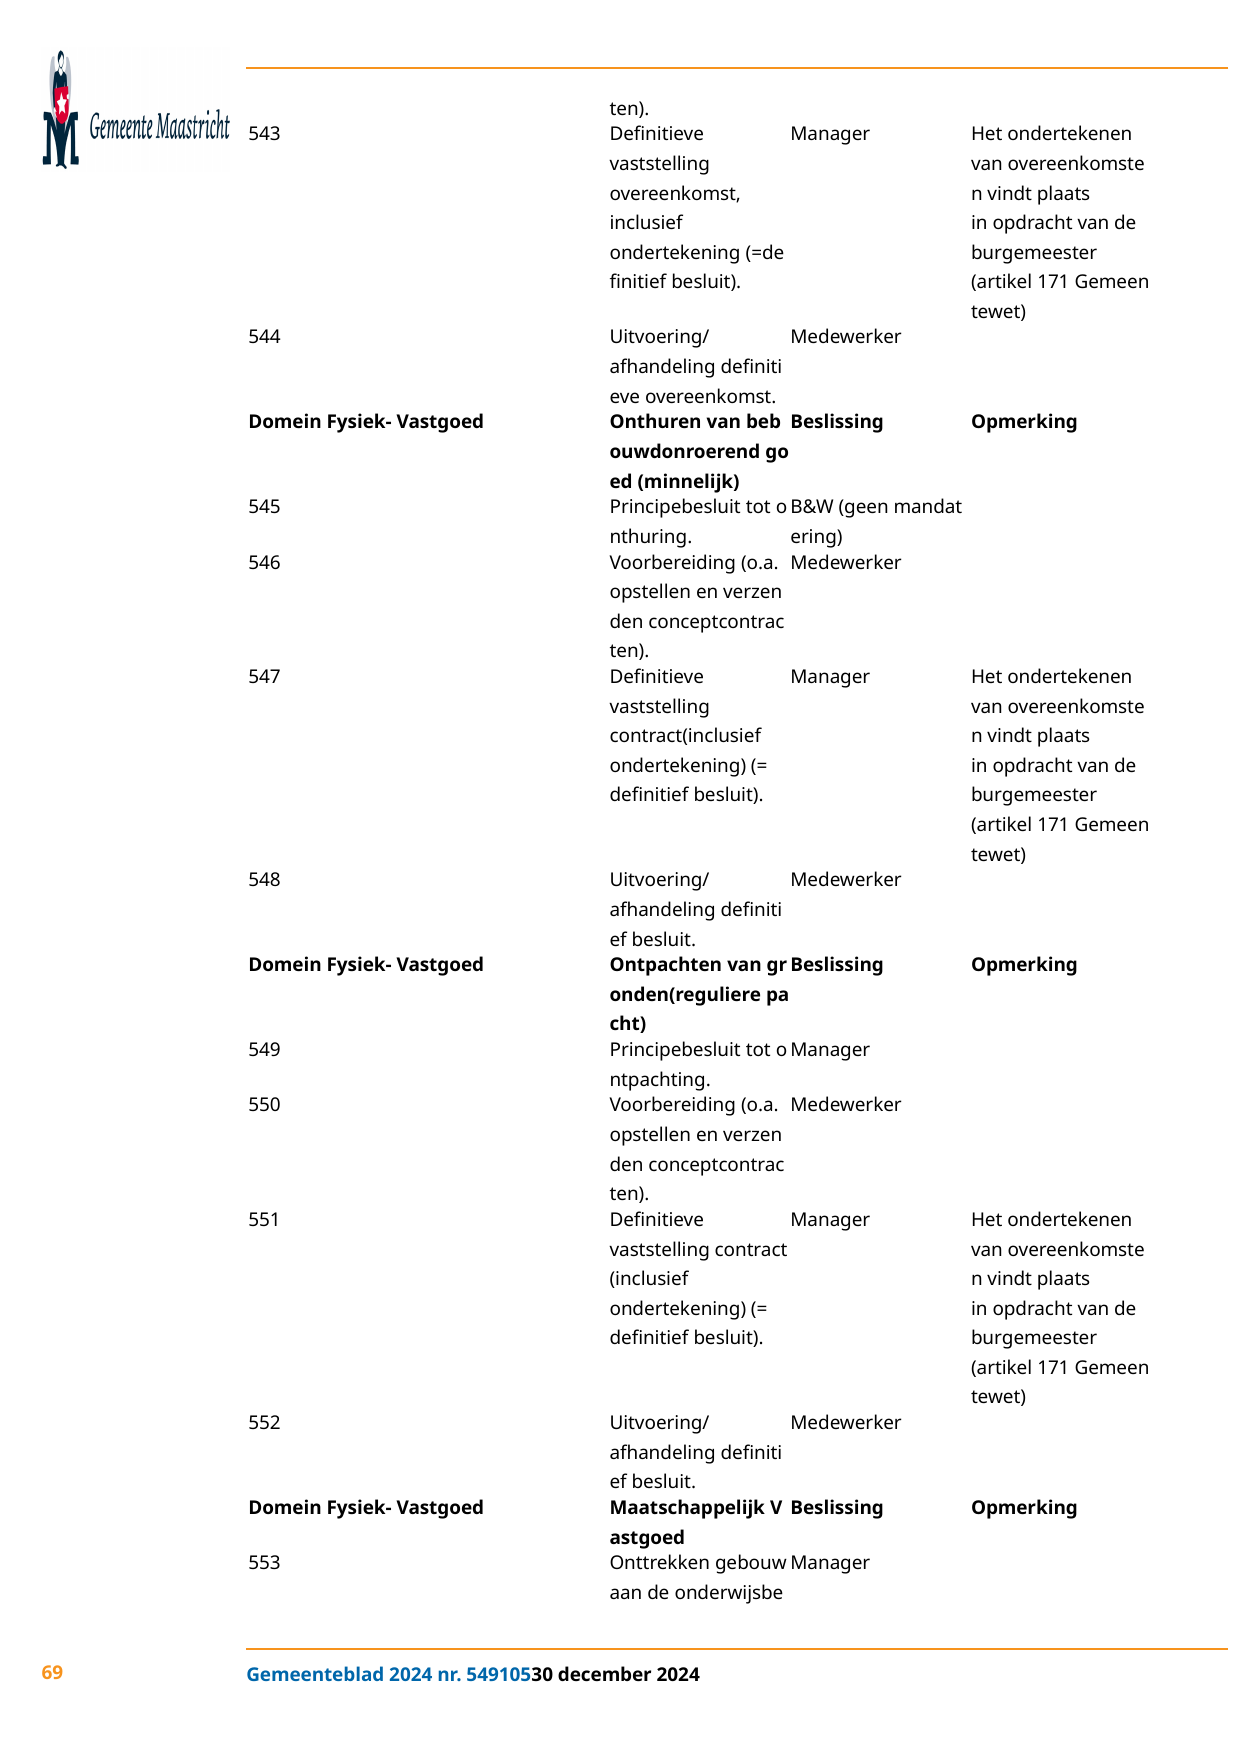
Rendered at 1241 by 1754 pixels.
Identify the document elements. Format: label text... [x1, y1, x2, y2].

table_cell Het ondertekenen van overeenkomsten vindt plaats in opdracht van de burgemeester (artikel 171 Gemeentewet) [971, 1206, 1152, 1409]
table_cell [971, 494, 1152, 549]
table_cell Domein Fysiek- Vastgoed [248, 409, 609, 493]
table_cell [429, 549, 609, 663]
table_cell [429, 494, 609, 549]
table_cell Voorbereiding (o.a. opstellen en verzenden conceptcontracten). [609, 1092, 790, 1206]
table_cell [429, 121, 609, 324]
table_cell Manager [790, 121, 971, 324]
table_cell Maatschappelijk Vastgoed [609, 1494, 790, 1549]
table_cell [971, 1550, 1152, 1605]
table_cell Domein Fysiek- Vastgoed [248, 951, 609, 1036]
table_cell 546 [248, 549, 429, 663]
table_cell [429, 1550, 609, 1605]
table_cell 550 [248, 1092, 429, 1206]
table_cell [429, 95, 609, 121]
table_cell Voorbereiding (o.a. opstellen en verzenden conceptcontracten). [609, 549, 790, 663]
table_cell [429, 867, 609, 951]
table_cell [429, 1036, 609, 1092]
table_cell Beslissing [790, 1494, 971, 1549]
table_cell 551 [248, 1206, 429, 1409]
table_cell Het ondertekenen van overeenkomsten vindt plaats in opdracht van de burgemeester (artikel 171 Gemeentewet) [971, 663, 1152, 867]
table_cell Onthuren van bebouwdonroerend goed (minnelijk) [609, 409, 790, 493]
table_cell 552 [248, 1409, 429, 1494]
table_cell [429, 1409, 609, 1494]
table_cell Domein Fysiek- Vastgoed [248, 1494, 609, 1549]
table_cell Ontpachten van gronden(reguliere pacht) [609, 951, 790, 1036]
table_cell Medewerker [790, 324, 971, 409]
table_cell Manager [790, 663, 971, 867]
table_cell [429, 1092, 609, 1206]
table_cell Definitieve vaststelling overeenkomst, inclusief ondertekening (=definitief besluit). [609, 121, 790, 324]
table_cell [429, 663, 609, 867]
table_cell 549 [248, 1036, 429, 1092]
table_cell Onttrekken gebouw aan de onderwijsbe [609, 1550, 790, 1605]
table_cell 548 [248, 867, 429, 951]
table_cell Opmerking [971, 951, 1152, 1036]
table_cell Opmerking [971, 1494, 1152, 1549]
table_cell 553 [248, 1550, 429, 1605]
table_cell Definitieve vaststelling contract(inclusief ondertekening) (= definitief besluit). [609, 663, 790, 867]
table_cell [429, 1206, 609, 1409]
table_cell Het ondertekenen van overeenkomsten vindt plaats in opdracht van de burgemeester (artikel 171 Gemeentewet) [971, 121, 1152, 324]
table_cell [971, 1092, 1152, 1206]
table_cell Medewerker [790, 867, 971, 951]
table_cell Uitvoering/afhandeling definitief besluit. [609, 1409, 790, 1494]
table_cell [971, 1409, 1152, 1494]
table_cell Medewerker [790, 1092, 971, 1206]
table_cell [971, 324, 1152, 409]
table_cell Beslissing [790, 951, 971, 1036]
table_cell Medewerker [790, 1409, 971, 1494]
table_cell [971, 1036, 1152, 1092]
table_cell [248, 95, 429, 121]
table_cell Opmerking [971, 409, 1152, 493]
table_cell 543 [248, 121, 429, 324]
table_cell Manager [790, 1206, 971, 1409]
table_cell Manager [790, 1036, 971, 1092]
table_cell Beslissing [790, 409, 971, 493]
table_cell Manager [790, 1550, 971, 1605]
table_cell 544 [248, 324, 429, 409]
table_cell ten). [609, 95, 790, 121]
table_cell [971, 867, 1152, 951]
table_cell Definitieve vaststelling contract (inclusief ondertekening) (= definitief besluit). [609, 1206, 790, 1409]
table_cell [971, 549, 1152, 663]
table_cell 547 [248, 663, 429, 867]
table_cell Principebesluit tot ontpachting. [609, 1036, 790, 1092]
table_cell [971, 95, 1152, 121]
table_cell 545 [248, 494, 429, 549]
table_cell Uitvoering/afhandeling definitief besluit. [609, 867, 790, 951]
table_cell Uitvoering/afhandeling definitieve overeenkomst. [609, 324, 790, 409]
table_cell [790, 95, 971, 121]
table_cell [429, 324, 609, 409]
table_cell Medewerker [790, 549, 971, 663]
table_cell Principebesluit tot onthuring. [609, 494, 790, 549]
picture [41, 47, 231, 172]
table_cell B&W (geen mandatering) [790, 494, 971, 549]
